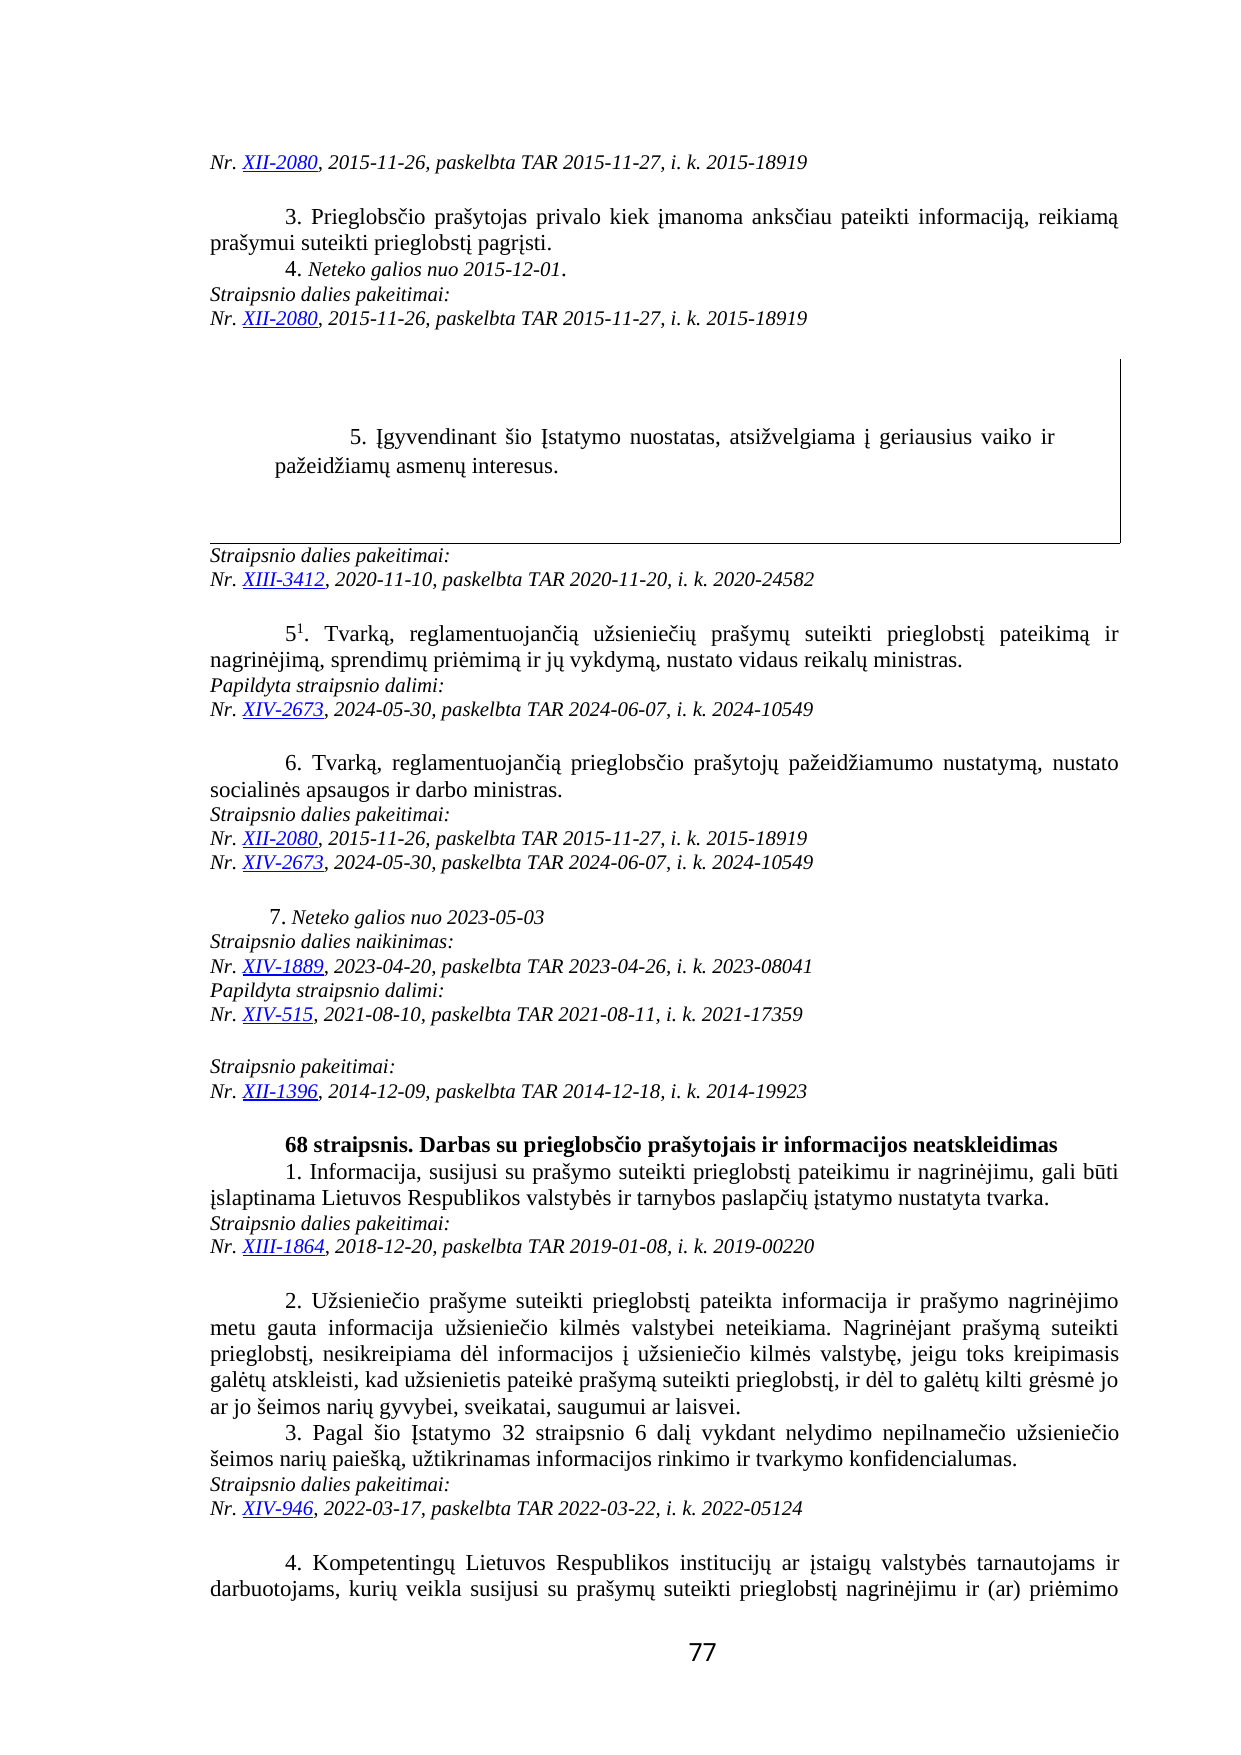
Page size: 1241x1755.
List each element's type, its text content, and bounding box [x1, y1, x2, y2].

text 3. Pagal šio Įstatymo 32 straipsnio 6 dalį vykdant nelydimo nepilnamečio užsieniečio šeimos narių paiešką, užtikrinamas informacijos rinkimo ir tvarkymo konfidencialumas. [210, 1419, 1120, 1472]
text Nr. XII-2080, 2015-11-26, paskelbta TAR 2015-11-27, i. k. 2015-18919 [210, 826, 1120, 850]
text Nr. XIII-1864, 2018-12-20, paskelbta TAR 2019-01-08, i. k. 2019-00220 [210, 1234, 1120, 1258]
text Nr. XIV-1889, 2023-04-20, paskelbta TAR 2023-04-26, i. k. 2023-08041 [210, 953, 1120, 978]
text 5. Įgyvendinant šio Įstatymo nuostatas, atsižvelgiama į geriausius vaiko ir pažeidžiamų asmenų interesus. [210, 359, 1120, 543]
text Nr. XIV-2673, 2024-05-30, paskelbta TAR 2024-06-07, i. k. 2024-10549 [210, 850, 1120, 874]
text Straipsnio pakeitimai: [210, 1054, 1120, 1078]
text Straipsnio dalies naikinimas: [210, 929, 1120, 953]
text 68 straipsnis. Darbas su prieglobsčio prašytojais ir informacijos neatskleidimas [210, 1131, 1120, 1158]
text Papildyta straipsnio dalimi: [210, 673, 1120, 697]
text Straipsnio dalies pakeitimai: [210, 1210, 1120, 1234]
text 7. Neteko galios nuo 2023-05-03 [210, 903, 1120, 929]
text Nr. XIV-946, 2022-03-17, paskelbta TAR 2022-03-22, i. k. 2022-05124 [210, 1496, 1120, 1520]
text 1. Informacija, susijusi su prašymo suteikti prieglobstį pateikimu ir nagrinėjimu, gali būti įslaptinama Lietuvos Respublikos valstybės ir tarnybos paslapčių įstatymo nustatyta tvarka. [210, 1158, 1120, 1210]
text 6. Tvarką, reglamentuojančią prieglobsčio prašytojų pažeidžiamumo nustatymą, nustato socialinės apsaugos ir darbo ministras. [210, 749, 1120, 802]
text 3. Prieglobsčio prašytojas privalo kiek įmanoma anksčiau pateikti informaciją, reikiamą prašymui suteikti prieglobstį pagrįsti. [210, 203, 1120, 256]
text Straipsnio dalies pakeitimai: [210, 1472, 1120, 1496]
text 2. Užsieniečio prašyme suteikti prieglobstį pateikta informacija ir prašymo nagrinėjimo metu gauta informacija užsieniečio kilmės valstybei neteikiama. Nagrinėjant prašymą suteikti prieglobstį, nesikreipiama dėl informacijos į užsieniečio kilmės valstybę, jeigu toks kreipimasis galėtų atskleisti, kad užsienietis pateikė prašymą suteikti prieglobstį, ir dėl to galėtų kilti grėsmė jo ar jo šeimos narių gyvybei, sveikatai, saugumui ar laisvei. [210, 1287, 1120, 1419]
text Papildyta straipsnio dalimi: [210, 978, 1120, 1002]
text Straipsnio dalies pakeitimai: [210, 802, 1120, 826]
text Nr. XII-1396, 2014-12-09, paskelbta TAR 2014-12-18, i. k. 2014-19923 [210, 1078, 1120, 1103]
text Nr. XII-2080, 2015-11-26, paskelbta TAR 2015-11-27, i. k. 2015-18919 [210, 306, 1120, 330]
text 4. Kompetentingų Lietuvos Respublikos institucijų ar įstaigų valstybės tarnautojams ir darbuotojams, kurių veikla susijusi su prašymų suteikti prieglobstį nagrinėjimu ir (ar) priėmimo [210, 1549, 1120, 1601]
text Nr. XII-2080, 2015-11-26, paskelbta TAR 2015-11-27, i. k. 2015-18919 [210, 150, 1120, 174]
text Nr. XIII-3412, 2020-11-10, paskelbta TAR 2020-11-20, i. k. 2020-24582 [210, 567, 1120, 591]
text Nr. XIV-515, 2021-08-10, paskelbta TAR 2021-08-11, i. k. 2021-17359 [210, 1002, 1120, 1026]
text 4. Neteko galios nuo 2015-12-01. [210, 256, 1120, 282]
text Straipsnio dalies pakeitimai: [210, 282, 1120, 306]
text Straipsnio dalies pakeitimai: [210, 543, 1120, 567]
text 51. Tvarką, reglamentuojančią užsieniečių prašymų suteikti prieglobstį pateikimą ir nagrinėjimą, sprendimų priėmimą ir jų vykdymą, nustato vidaus reikalų ministras. [210, 620, 1120, 673]
text Nr. XIV-2673, 2024-05-30, paskelbta TAR 2024-06-07, i. k. 2024-10549 [210, 697, 1120, 721]
